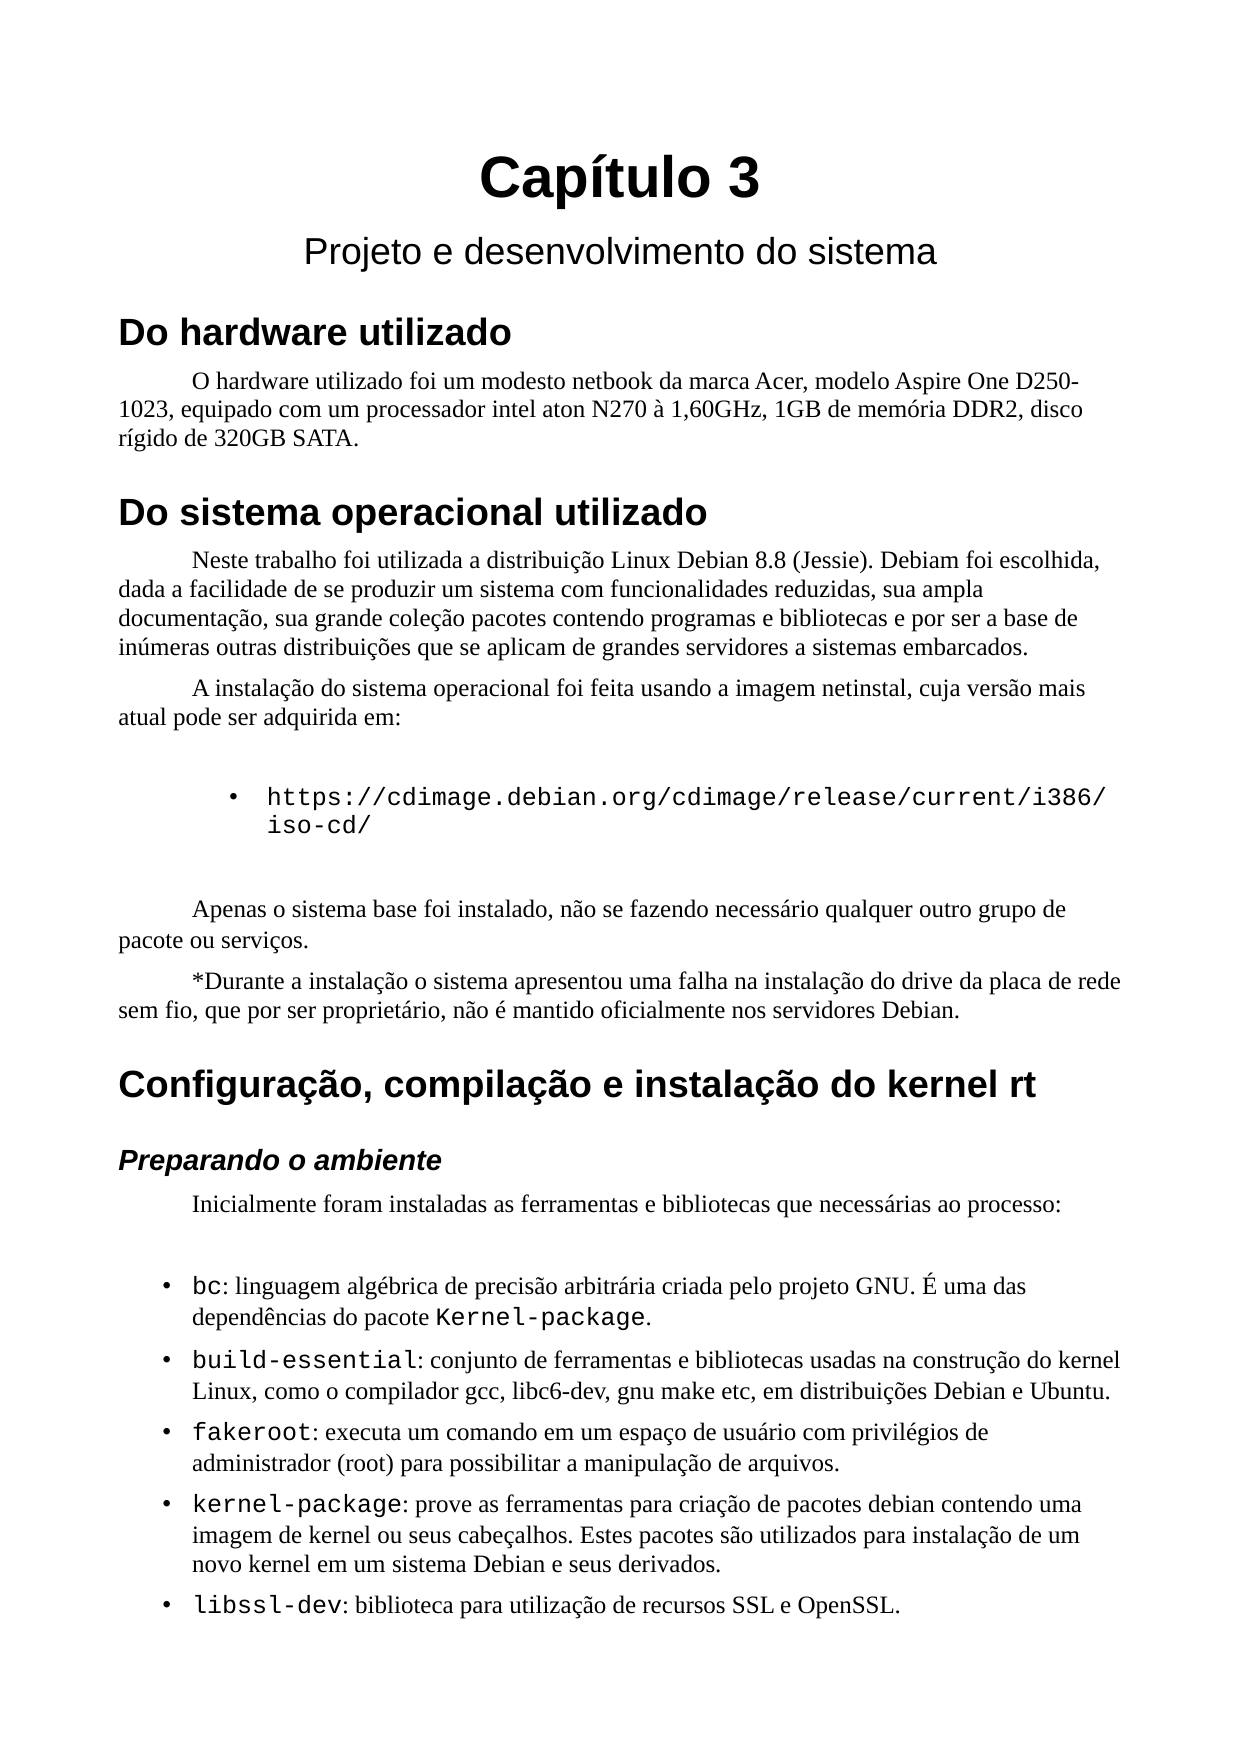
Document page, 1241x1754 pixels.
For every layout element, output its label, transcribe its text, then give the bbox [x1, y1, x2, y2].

subtitle Projeto e desenvolvimento do sistema [118, 229, 1122, 272]
subtitle Do hardware utilizado [118, 309, 1122, 353]
list fakeroot: executa um comando em um espaço de usuário com privilégios de administrador (root) para possibilitar a manipulação de arquivos. [162, 1417, 1122, 1477]
list build-essential: conjunto de ferramentas e bibliotecas usadas na construção do kernel Linux, como o compilador gcc, libc6-dev, gnu make etc, em distribuições Debian e Ubuntu. [162, 1345, 1122, 1405]
text O hardware utilizado foi um modesto netbook da marca Acer, modelo Aspire One D250-1023, equipado com um processador intel aton N270 à 1,60GHz, 1GB de memória DDR2, disco rígido de 320GB SATA. [118, 366, 1122, 452]
list https://cdimage.debian.org/cdimage/release/current/i386/iso-cd/ [229, 784, 1122, 841]
text A instalação do sistema operacional foi feita usando a imagem netinstal, cuja versão mais atual pode ser adquirida em: [118, 673, 1122, 731]
list bc: linguagem algébrica de precisão arbitrária criada pelo projeto GNU. É uma das dependências do pacote Kernel-package. [162, 1271, 1122, 1333]
list libssl-dev: biblioteca para utilização de recursos SSL e OpenSSL. [162, 1590, 1122, 1621]
text Neste trabalho foi utilizada a distribuição Linux Debian 8.8 (Jessie). Debiam foi escolhida, dada a facilidade de se produzir um sistema com funcionalidades reduzidas, sua ampla documentação, sua grande coleção pacotes contendo programas e bibliotecas e por ser a base de inúmeras outras distribuições que se aplicam de grandes servidores a sistemas embarcados. [118, 546, 1122, 661]
subtitle Configuração, compilação e instalação do kernel rt [118, 1061, 1122, 1105]
subtitle Do sistema operacional utilizado [118, 489, 1122, 533]
subtitle Preparando o ambiente [118, 1143, 1122, 1176]
title Capítulo 3 [118, 143, 1122, 210]
text *Durante a instalação o sistema apresentou uma falha na instalação do drive da placa de rede sem fio, que por ser proprietário, não é mantido oficialmente nos servidores Debian. [118, 966, 1122, 1024]
list kernel-package: prove as ferramentas para criação de pacotes debian contendo uma imagem de kernel ou seus cabeçalhos. Estes pacotes são utilizados para instalação de um novo kernel em um sistema Debian e seus derivados. [162, 1489, 1122, 1578]
text Inicialmente foram instaladas as ferramentas e bibliotecas que necessárias ao processo: [118, 1189, 1122, 1217]
text Apenas o sistema base foi instalado, não se fazendo necessário qualquer outro grupo de pacote ou serviços. [118, 894, 1122, 954]
